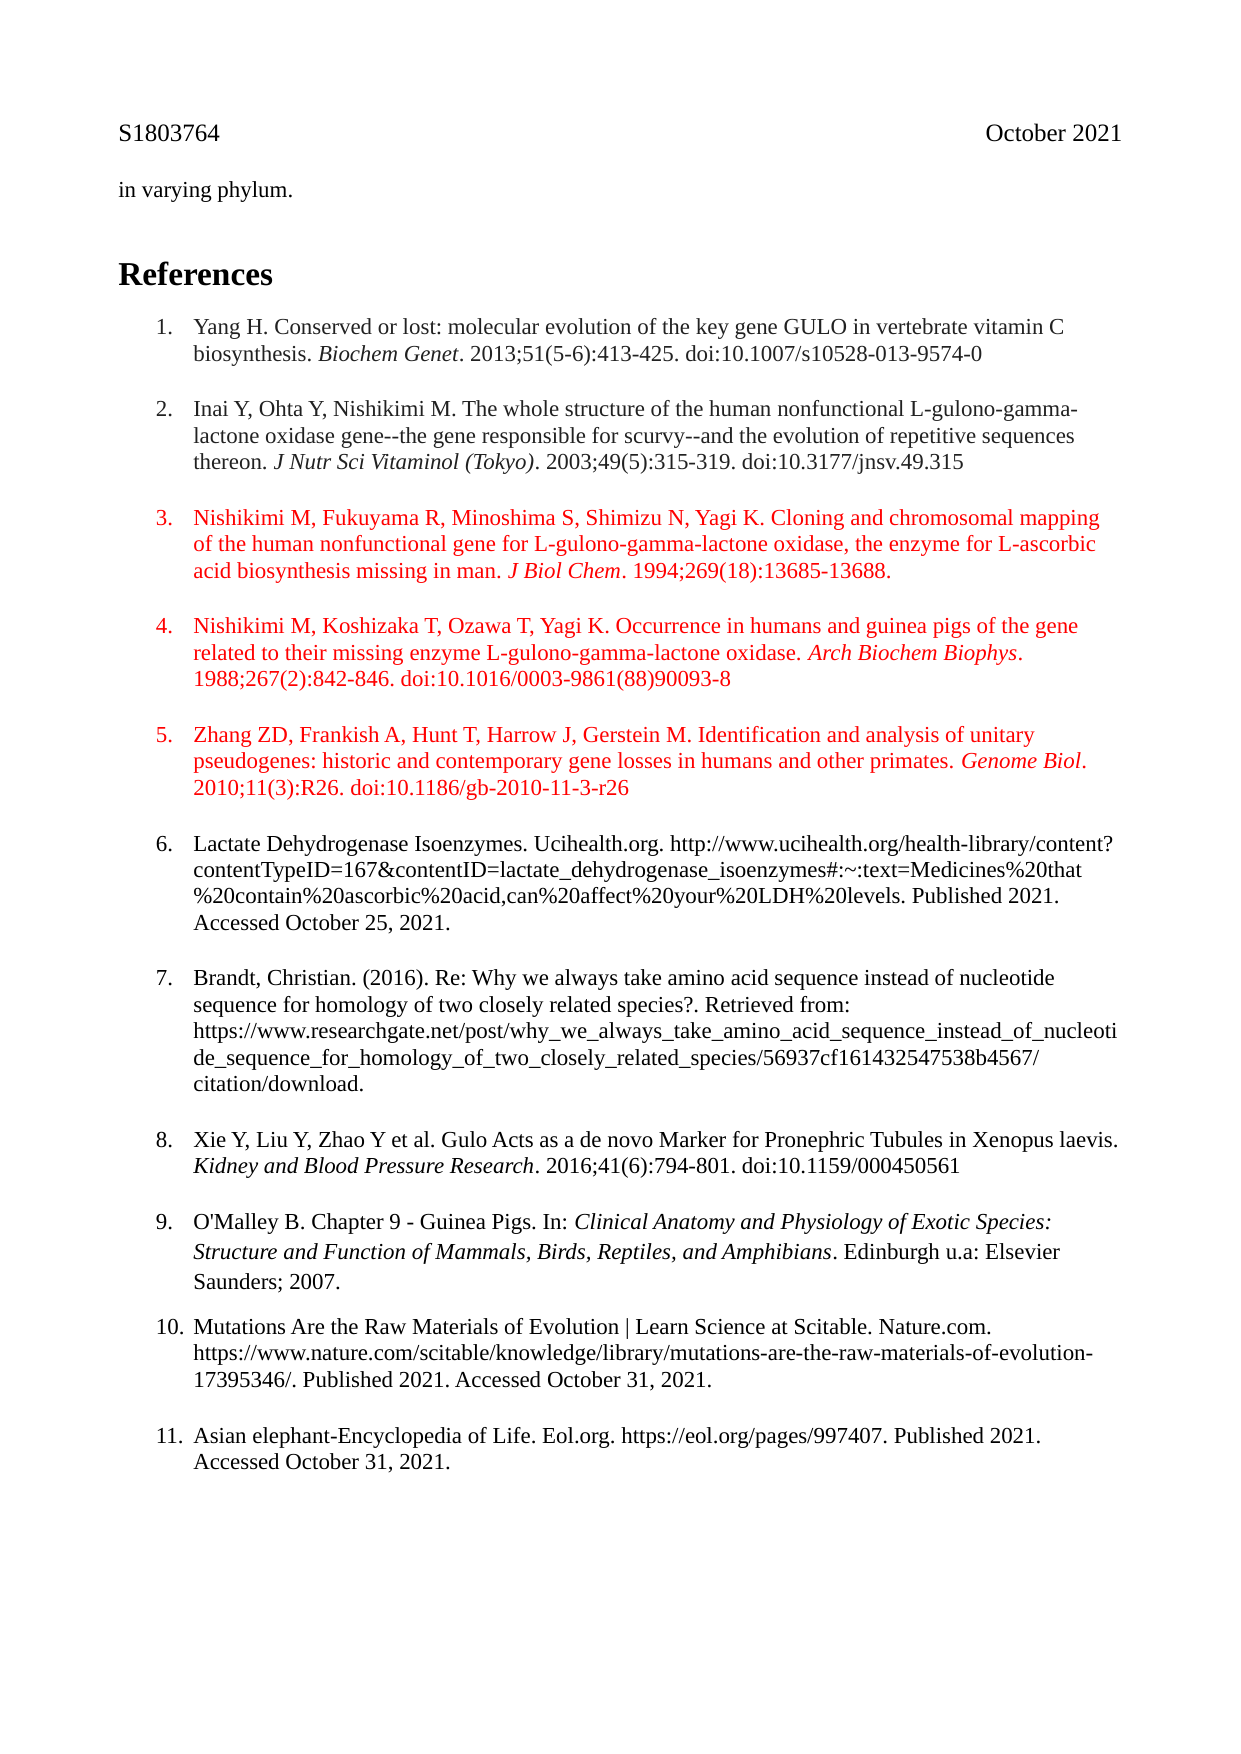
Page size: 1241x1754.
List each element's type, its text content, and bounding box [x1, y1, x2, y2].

list Nishikimi M, Fukuyama R, Minoshima S, Shimizu N, Yagi K. Cloning and chromosomal mapping of the human nonfunctional gene for L-gulono-gamma-lactone oxidase, the enzyme for L-ascorbic acid biosynthesis missing in man. J Biol Chem. 1994;269(18):13685-13688. [156, 504, 1122, 583]
list Nishikimi M, Koshizaka T, Ozawa T, Yagi K. Occurrence in humans and guinea pigs of the gene related to their missing enzyme L-gulono-gamma-lactone oxidase. Arch Biochem Biophys. 1988;267(2):842-846. doi:10.1016/0003-9861(88)90093-8 [156, 612, 1122, 692]
list O'Malley B. Chapter 9 - Guinea Pigs. In: Clinical Anatomy and Physiology of Exotic Species: Structure and Function of Mammals, Birds, Reptiles, and Amphibians. Edinburgh u.a: Elsevier Saunders; 2007. [156, 1208, 1122, 1295]
list Yang H. Conserved or lost: molecular evolution of the key gene GULO in vertebrate vitamin C biosynthesis. Biochem Genet. 2013;51(5-6):413-425. doi:10.1007/s10528-013-9574-0 [156, 313, 1122, 366]
list Zhang ZD, Frankish A, Hunt T, Harrow J, Gerstein M. Identification and analysis of unitary pseudogenes: historic and contemporary gene losses in humans and other primates. Genome Biol. 2010;11(3):R26. doi:10.1186/gb-2010-11-3-r26 [156, 721, 1122, 800]
list Mutations Are the Raw Materials of Evolution | Learn Science at Scitable. Nature.com. https://www.nature.com/scitable/knowledge/library/mutations-are-the-raw-materials-of-evolution-17395346/. Published 2021. Accessed October 31, 2021. [156, 1313, 1122, 1392]
text in varying phylum. [118, 176, 1122, 236]
list Asian elephant-Encyclopedia of Life. Eol.org. https://eol.org/pages/997407. Published 2021. Accessed October 31, 2021. [156, 1422, 1122, 1501]
list Lactate Dehydrogenase Isoenzymes. Ucihealth.org. http://www.ucihealth.org/health-library/content?contentTypeID=167&contentID=lactate_dehydrogenase_isoenzymes#:~:text=Medicines%20that%20contain%20ascorbic%20acid,can%20affect%20your%20LDH%20levels. Published 2021. Accessed October 25, 2021. [156, 829, 1122, 935]
text References [118, 254, 1122, 293]
list Inai Y, Ohta Y, Nishikimi M. The whole structure of the human nonfunctional L-gulono-gamma-lactone oxidase gene--the gene responsible for scurvy--and the evolution of repetitive sequences thereon. J Nutr Sci Vitaminol (Tokyo). 2003;49(5):315-319. doi:10.3177/jnsv.49.315 [156, 395, 1122, 474]
list Brandt, Christian. (2016). Re: Why we always take amino acid sequence instead of nucleotide sequence for homology of two closely related species?. Retrieved from: https://www.researchgate.net/post/why_we_always_take_amino_acid_sequence_instead_of_nucleotide_sequence_for_homology_of_two_closely_related_species/56937cf161432547538b4567/citation/download. [156, 964, 1122, 1096]
list Xie Y, Liu Y, Zhao Y et al. Gulo Acts as a de novo Marker for Pronephric Tubules in Xenopus laevis. Kidney and Blood Pressure Research. 2016;41(6):794-801. doi:10.1159/000450561 [156, 1126, 1122, 1178]
